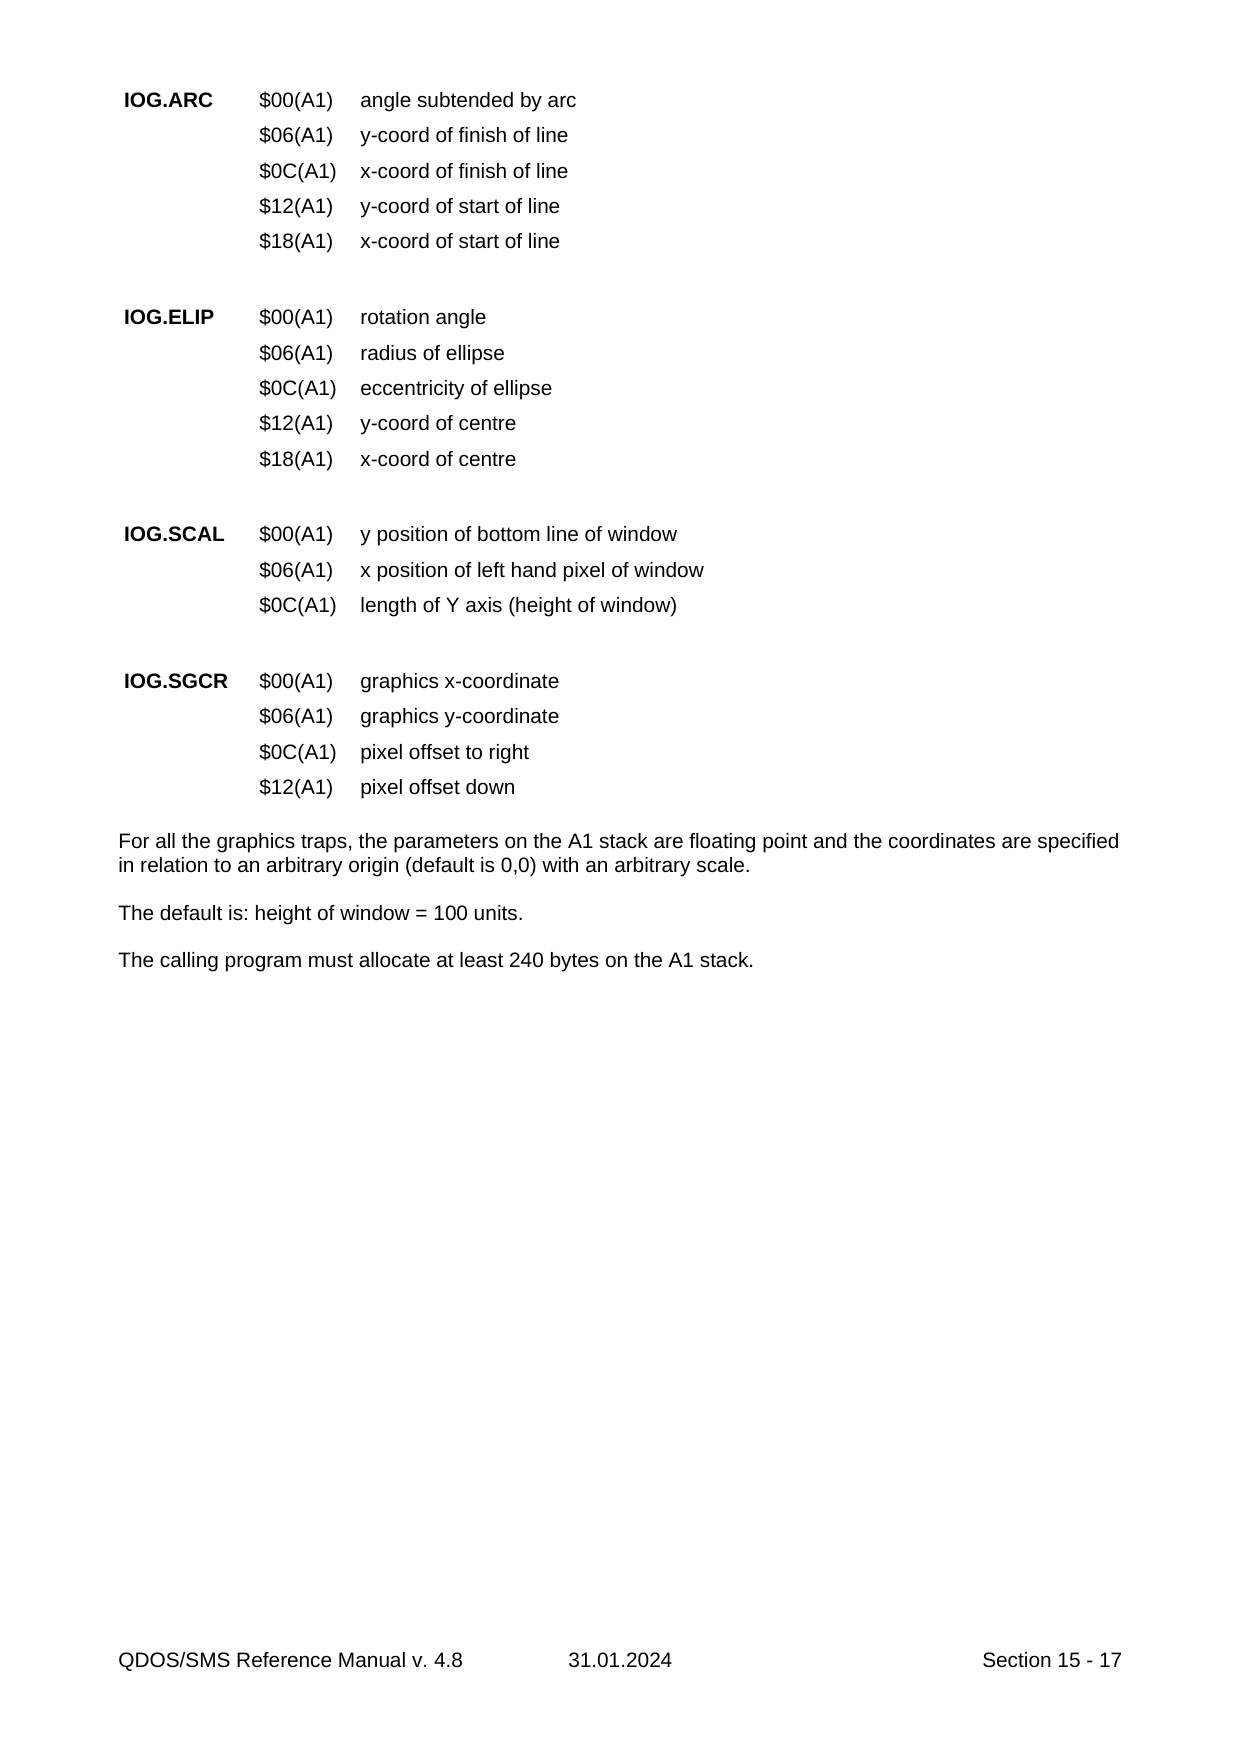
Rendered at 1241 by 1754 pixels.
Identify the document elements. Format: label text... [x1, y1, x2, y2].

table_cell [118, 188, 253, 223]
text For all the graphics traps, the parameters on the A1 stack are floating point and the coordinates are specified in relation to an arbitrary origin (default is 0,0) with an arbitrary scale. [118, 828, 1122, 876]
table_cell pixel offset down [355, 769, 809, 804]
table_cell [118, 769, 253, 804]
table_cell [253, 623, 354, 663]
text The calling program must allocate at least 240 bytes on the A1 stack. [118, 948, 1122, 972]
table_cell $06(A1) [253, 698, 354, 734]
table_cell x-coord of start of line [355, 224, 809, 259]
table_cell $12(A1) [253, 405, 354, 441]
table_cell [118, 405, 253, 441]
table_cell y-coord of centre [355, 405, 809, 441]
table_cell [118, 224, 253, 259]
table_cell $0C(A1) [253, 370, 354, 405]
table_cell $18(A1) [253, 441, 354, 476]
table_cell [253, 259, 354, 299]
table_cell y position of bottom line of window [355, 516, 809, 552]
table_cell y-coord of finish of line [355, 117, 809, 153]
table_cell x-coord of finish of line [355, 153, 809, 188]
table_cell $06(A1) [253, 117, 354, 153]
table_cell [355, 476, 809, 516]
table_cell eccentricity of ellipse [355, 370, 809, 405]
table_cell $06(A1) [253, 552, 354, 587]
table_cell $12(A1) [253, 769, 354, 804]
table_cell [118, 734, 253, 769]
table_cell angle subtended by arc [355, 82, 809, 117]
table_cell [118, 441, 253, 476]
table_cell rotation angle [355, 299, 809, 334]
table_cell [253, 476, 354, 516]
table_cell IOG.ARC [118, 82, 253, 117]
table_cell [118, 259, 253, 299]
table_cell [118, 623, 253, 663]
table_cell $00(A1) [253, 82, 354, 117]
table_cell radius of ellipse [355, 335, 809, 370]
table_cell $0C(A1) [253, 153, 354, 188]
table_cell [118, 587, 253, 623]
table_cell IOG.SGCR [118, 663, 253, 698]
table_cell length of Y axis (height of window) [355, 587, 809, 623]
table_cell [118, 552, 253, 587]
table_cell pixel offset to right [355, 734, 809, 769]
table_cell [355, 623, 809, 663]
table_cell $00(A1) [253, 663, 354, 698]
table_cell x position of left hand pixel of window [355, 552, 809, 587]
table_cell $0C(A1) [253, 587, 354, 623]
table_cell [118, 335, 253, 370]
table_cell y-coord of start of line [355, 188, 809, 223]
table_cell $00(A1) [253, 299, 354, 334]
table_cell graphics x-coordinate [355, 663, 809, 698]
table_cell graphics y-coordinate [355, 698, 809, 734]
text The default is: height of window = 100 units. [118, 900, 1122, 924]
table_cell IOG.SCAL [118, 516, 253, 552]
table_cell [118, 476, 253, 516]
table_cell $00(A1) [253, 516, 354, 552]
table_cell [118, 153, 253, 188]
table_cell [118, 370, 253, 405]
table_cell [118, 698, 253, 734]
table_cell x-coord of centre [355, 441, 809, 476]
table_cell [118, 117, 253, 153]
table_cell $18(A1) [253, 224, 354, 259]
table_cell $06(A1) [253, 335, 354, 370]
table_cell [355, 259, 809, 299]
table_cell IOG.ELIP [118, 299, 253, 334]
table_cell $12(A1) [253, 188, 354, 223]
table_cell $0C(A1) [253, 734, 354, 769]
